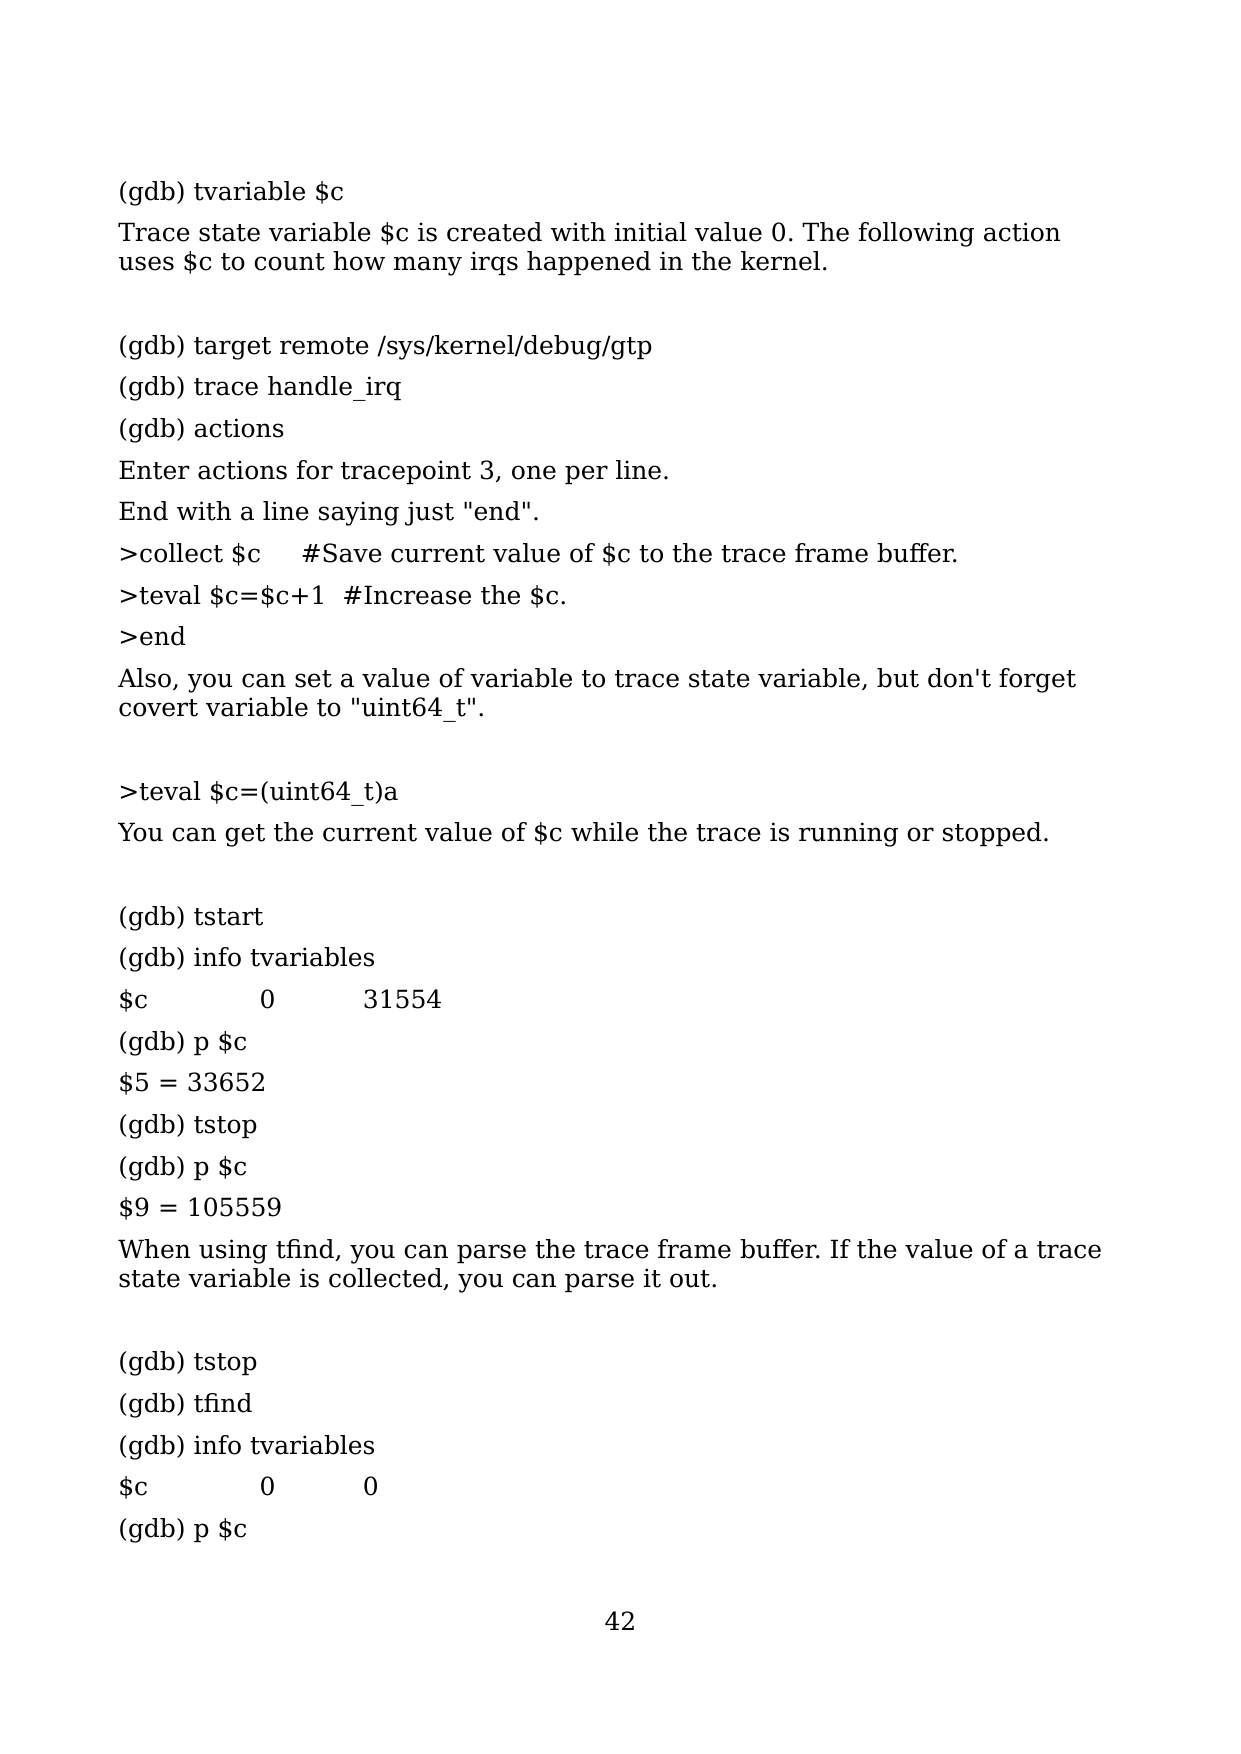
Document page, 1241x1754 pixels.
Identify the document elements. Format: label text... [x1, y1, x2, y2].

text $c 0 0 [118, 1473, 1122, 1502]
text When using tfind, you can parse the trace frame buffer. If the value of a trace state variable is collected, you can parse it out. [118, 1235, 1122, 1293]
text (gdb) tstop [118, 1348, 1122, 1377]
text Enter actions for tracepoint 3, one per line. [118, 456, 1122, 485]
text (gdb) info tvariables [118, 1431, 1122, 1460]
text (gdb) tstop [118, 1110, 1122, 1139]
text (gdb) p $c [118, 1152, 1122, 1181]
text End with a line saying just "end". [118, 498, 1122, 527]
text (gdb) tfind [118, 1389, 1122, 1418]
text Also, you can set a value of variable to trace state variable, but don't forget covert variable to "uint64_t". [118, 664, 1122, 723]
text (gdb) trace handle_irq [118, 373, 1122, 402]
text >collect $c #Save current value of $c to the trace frame buffer. [118, 539, 1122, 568]
text $c 0 31554 [118, 985, 1122, 1014]
text $5 = 33652 [118, 1068, 1122, 1098]
text (gdb) tvariable $c [118, 177, 1122, 206]
text (gdb) tstart [118, 902, 1122, 931]
text >end [118, 623, 1122, 652]
text (gdb) p $c [118, 1027, 1122, 1056]
text >teval $c=$c+1 #Increase the $c. [118, 581, 1122, 610]
text Trace state variable $c is created with initial value 0. The following action uses $c to count how many irqs happened in the kernel. [118, 218, 1122, 277]
text $9 = 105559 [118, 1193, 1122, 1223]
text (gdb) p $c [118, 1514, 1122, 1543]
text (gdb) actions [118, 414, 1122, 443]
text (gdb) info tvariables [118, 943, 1122, 973]
text You can get the current value of $c while the trace is running or stopped. [118, 818, 1122, 848]
text >teval $c=(uint64_t)a [118, 777, 1122, 806]
text (gdb) target remote /sys/kernel/debug/gtp [118, 331, 1122, 360]
